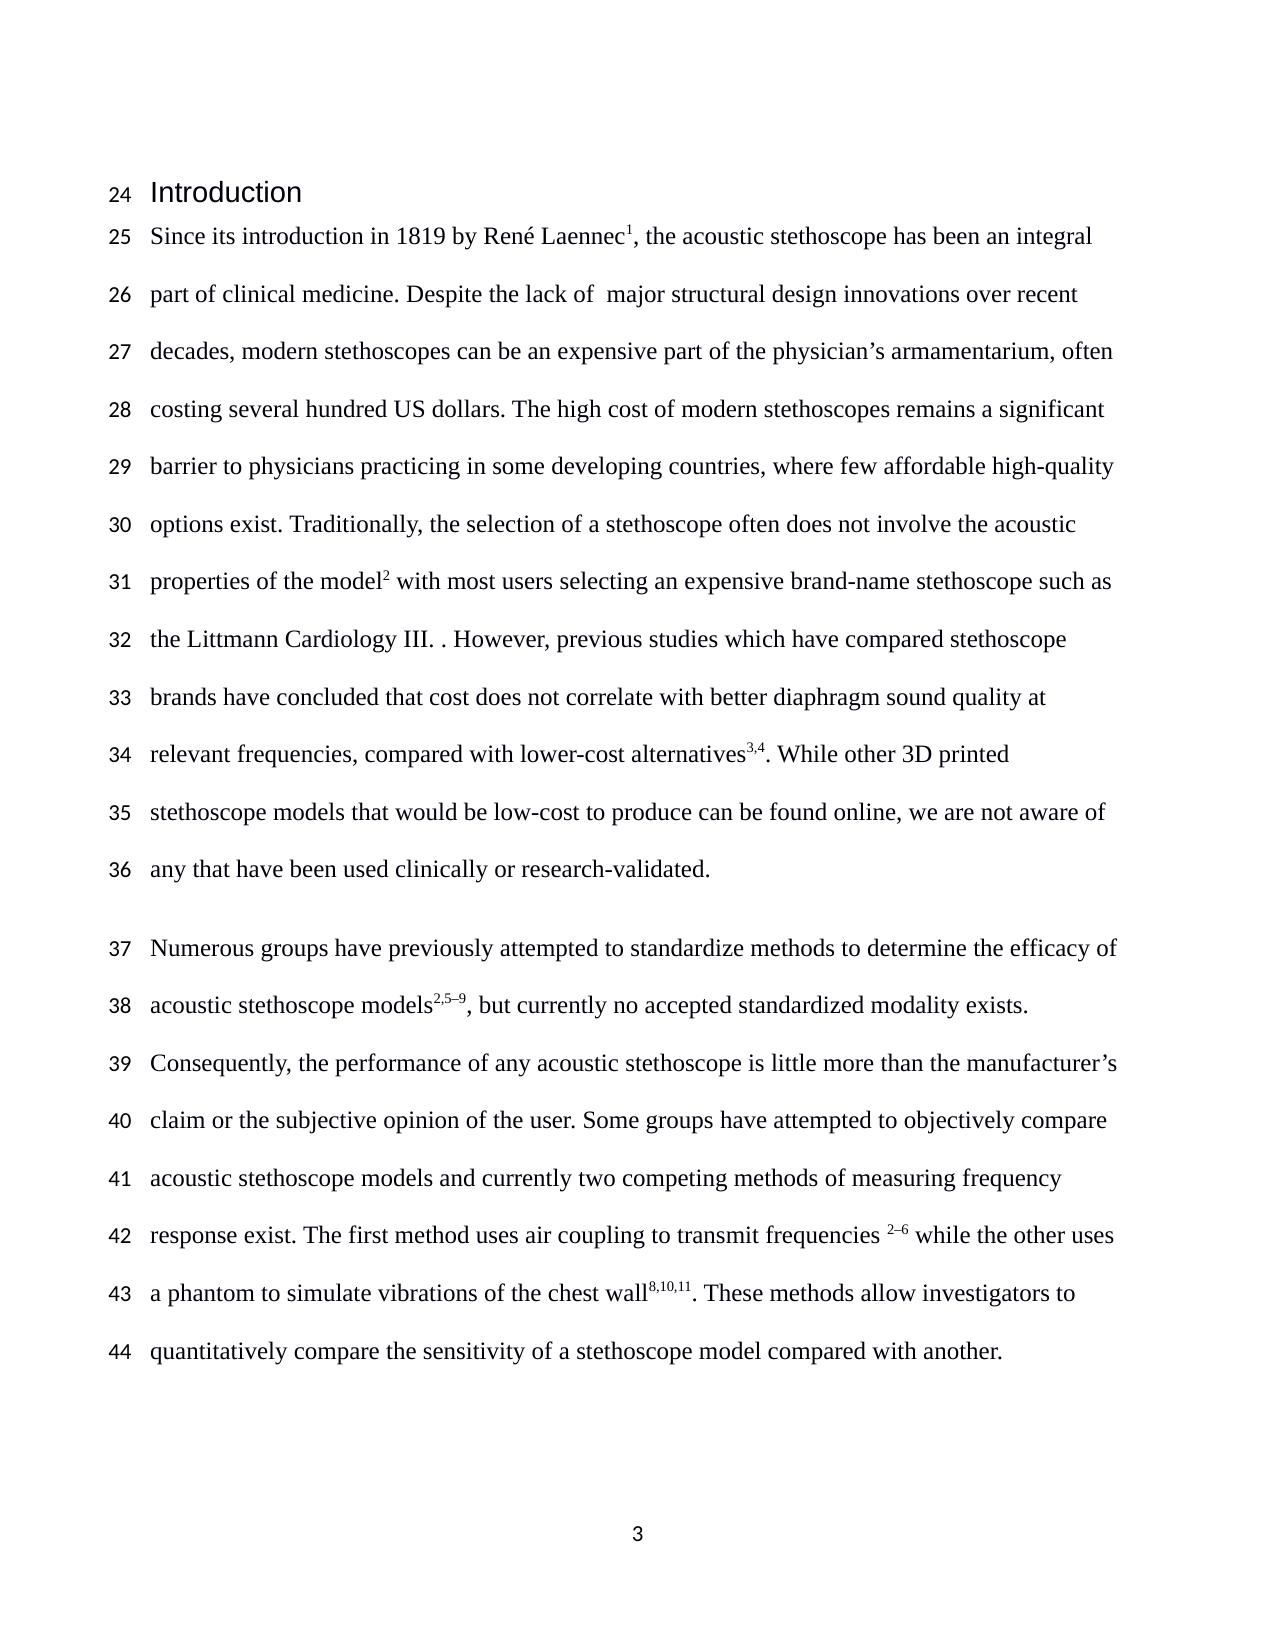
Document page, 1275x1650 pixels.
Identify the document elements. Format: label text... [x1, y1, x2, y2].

text Since its introduction in 1819 by René Laennec1, the acoustic stethoscope has been an integral part of clinical medicine. Despite the lack of major structural design innovations over recent decades, modern stethoscopes can be an expensive part of the physician’s armamentarium, often costing several hundred US dollars. The high cost of modern stethoscopes remains a significant barrier to physicians practicing in some developing countries, where few affordable high-quality options exist. Traditionally, the selection of a stethoscope often does not involve the acoustic properties of the model2 with most users selecting an expensive brand-name stethoscope such as the Littmann Cardiology III. . However, previous studies which have compared stethoscope brands have concluded that cost does not correlate with better diaphragm sound quality at relevant frequencies, compared with lower-cost alternatives3,4. While other 3D printed stethoscope models that would be low-cost to produce can be found online, we are not aware of any that have been used clinically or research-validated. [150, 221, 1125, 883]
subtitle Introduction [150, 175, 1125, 208]
text Numerous groups have previously attempted to standardize methods to determine the efficacy of acoustic stethoscope models2,5–9, but currently no accepted standardized modality exists. Consequently, the performance of any acoustic stethoscope is little more than the manufacturer’s claim or the subjective opinion of the user. Some groups have attempted to objectively compare acoustic stethoscope models and currently two competing methods of measuring frequency response exist. The first method uses air coupling to transmit frequencies 2–6 while the other uses a phantom to simulate vibrations of the chest wall8,10,11. These methods allow investigators to quantitatively compare the sensitivity of a stethoscope model compared with another. [150, 933, 1125, 1365]
